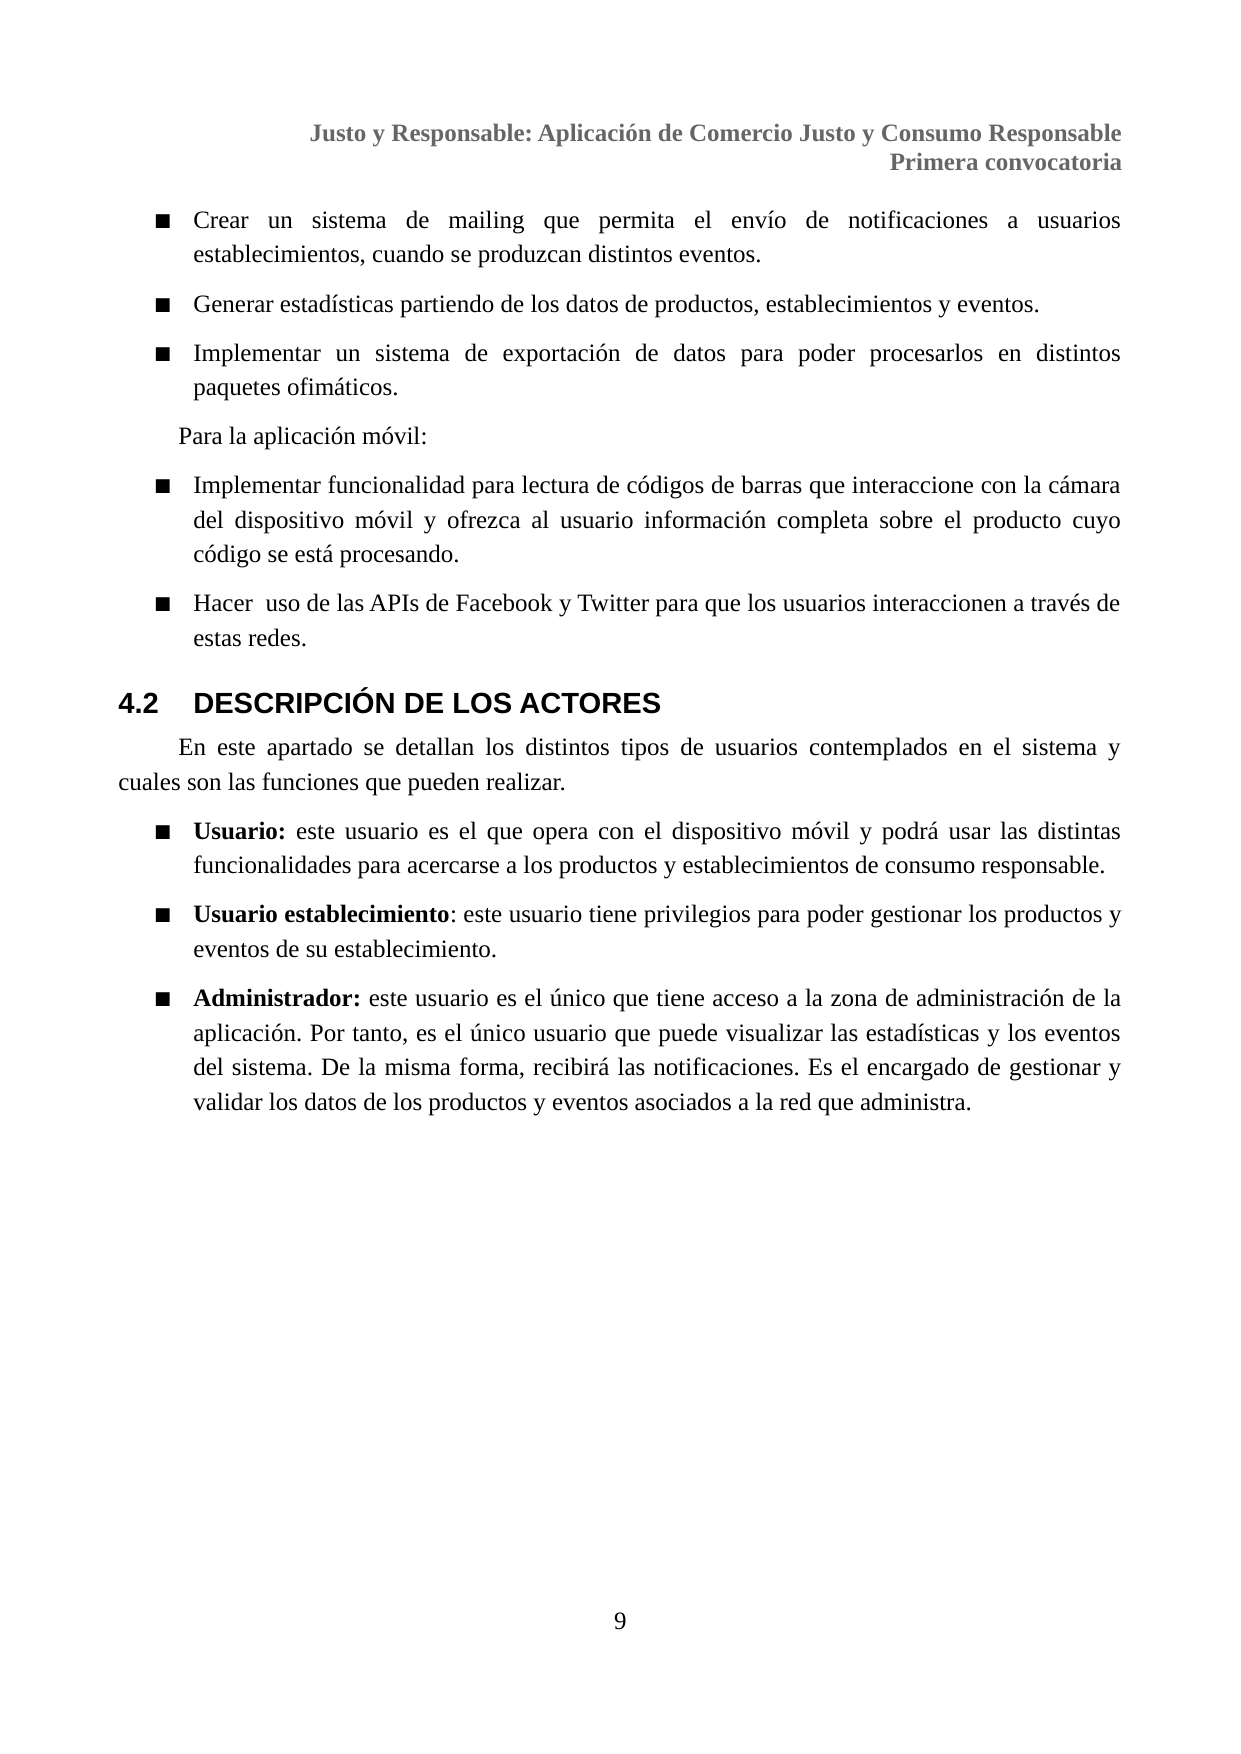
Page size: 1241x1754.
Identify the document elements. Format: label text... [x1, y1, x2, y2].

list Crear un sistema de mailing que permita el envío de notificaciones a usuarios establecimientos, cuando se produzcan distintos eventos. [156, 205, 1122, 268]
list Generar estadísticas partiendo de los datos de productos, establecimientos y eventos. [156, 289, 1122, 317]
subtitle DESCRIPCIÓN DE LOS ACTORES [118, 686, 1122, 720]
list Hacer uso de las APIs de Facebook y Twitter para que los usuarios interaccionen a través de estas redes. [156, 588, 1122, 652]
list Usuario: este usuario es el que opera con el dispositivo móvil y podrá usar las distintas funcionalidades para acercarse a los productos y establecimientos de consumo responsable. [156, 816, 1122, 879]
text En este apartado se detallan los distintos tipos de usuarios contemplados en el sistema y cuales son las funciones que pueden realizar. [118, 732, 1122, 796]
list Administrador: este usuario es el único que tiene acceso a la zona de administración de la aplicación. Por tanto, es el único usuario que puede visualizar las estadísticas y los eventos del sistema. De la misma forma, recibirá las notificaciones. Es el encargado de gestionar y validar los datos de los productos y eventos asociados a la red que administra. [156, 983, 1122, 1115]
list Implementar un sistema de exportación de datos para poder procesarlos en distintos paquetes ofimáticos. [156, 338, 1122, 401]
text Para la aplicación móvil: [118, 421, 1122, 450]
list Implementar funcionalidad para lectura de códigos de barras que interaccione con la cámara del dispositivo móvil y ofrezca al usuario información completa sobre el producto cuyo código se está procesando. [156, 470, 1122, 568]
list Usuario establecimiento: este usuario tiene privilegios para poder gestionar los productos y eventos de su establecimiento. [156, 899, 1122, 963]
